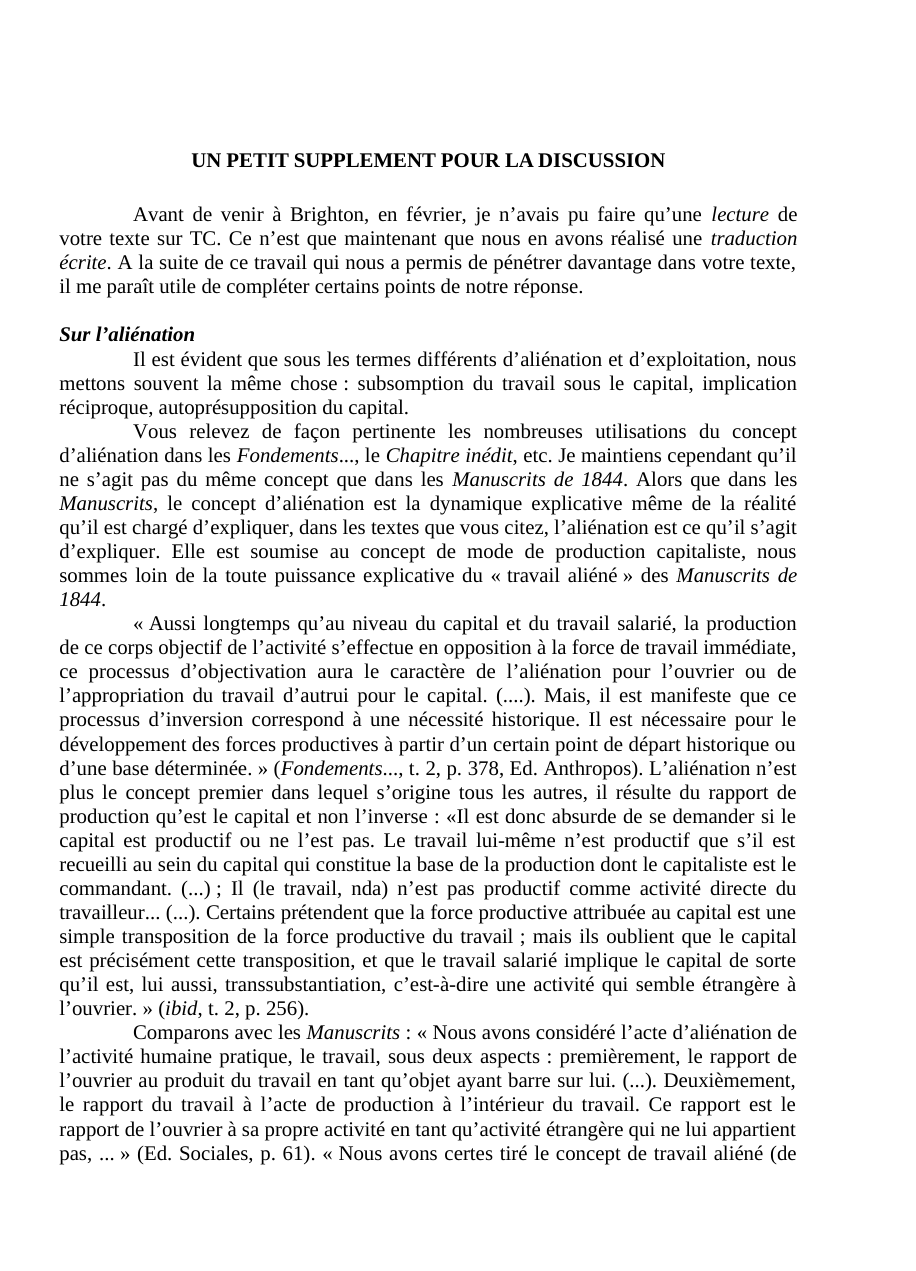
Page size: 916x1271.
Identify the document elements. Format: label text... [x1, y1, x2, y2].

subtitle Sur l’aliénation [59, 322, 797, 346]
text Comparons avec les Manuscrits : « Nous avons considéré l’acte d’aliénation de l’activité humaine pratique, le travail, sous deux aspects : premièrement, le rapport de l’ouvrier au produit du travail en tant qu’objet ayant barre sur lui. (...). Deuxièmement, le rapport du travail à l’acte de production à l’intérieur du travail. Ce rapport est le rapport de l’ouvrier à sa propre activité en tant qu’activité étrangère qui ne lui appartient pas, ... » (Ed. Sociales, p. 61). « Nous avons certes tiré le concept de travail aliéné (de [59, 1020, 797, 1164]
text Avant de venir à Brighton, en février, je n’avais pu faire qu’une lecture de votre texte sur TC. Ce n’est que maintenant que nous en avons réalisé une traduction écrite. A la suite de ce travail qui nous a permis de pénétrer davantage dans votre texte, il me paraît utile de compléter certains points de notre réponse. [59, 202, 797, 298]
text Vous relevez de façon pertinente les nombreuses utilisations du concept d’aliénation dans les Fondements..., le Chapitre inédit, etc. Je maintiens cependant qu’il ne s’agit pas du même concept que dans les Manuscrits de 1844. Alors que dans les Manuscrits, le concept d’aliénation est la dynamique explicative même de la réalité qu’il est chargé d’expliquer, dans les textes que vous citez, l’aliénation est ce qu’il s’agit d’expliquer. Elle est soumise au concept de mode de production capitaliste, nous sommes loin de la toute puissance explicative du « travail aliéné » des Manuscrits de 1844. [59, 419, 797, 611]
text « Aussi longtemps qu’au niveau du capital et du travail salarié, la production de ce corps objectif de l’activité s’effectue en opposition à la force de travail immédiate, ce processus d’objectivation aura le caractère de l’aliénation pour l’ouvrier ou de l’appropriation du travail d’autrui pour le capital. (....). Mais, il est manifeste que ce processus d’inversion correspond à une nécessité historique. Il est nécessaire pour le développement des forces productives à partir d’un certain point de départ historique ou d’une base déterminée. » (Fondements..., t. 2, p. 378, Ed. Anthropos). L’aliénation n’est plus le concept premier dans lequel s’origine tous les autres, il résulte du rapport de production qu’est le capital et non l’inverse : «Il est donc absurde de se demander si le capital est productif ou ne l’est pas. Le travail lui-même n’est productif que s’il est recueilli au sein du capital qui constitue la base de la production dont le capitaliste est le commandant. (...) ; Il (le travail, nda) n’est pas productif comme activité directe du travailleur... (...). Certains prétendent que la force productive attribuée au capital est une simple transposition de la force productive du travail ; mais ils oublient que le capital est précisément cette transposition, et que le travail salarié implique le capital de sorte qu’il est, lui aussi, transsubstantiation, c’est-à-dire une activité qui semble étrangère à l’ouvrier. » (ibid, t. 2, p. 256). [59, 611, 797, 1020]
text Il est évident que sous les termes différents d’aliénation et d’exploitation, nous mettons souvent la même chose : subsomption du travail sous le capital, implication réciproque, autoprésupposition du capital. [59, 346, 797, 419]
subtitle UN PETIT SUPPLEMENT POUR LA DISCUSSION [59, 148, 797, 172]
